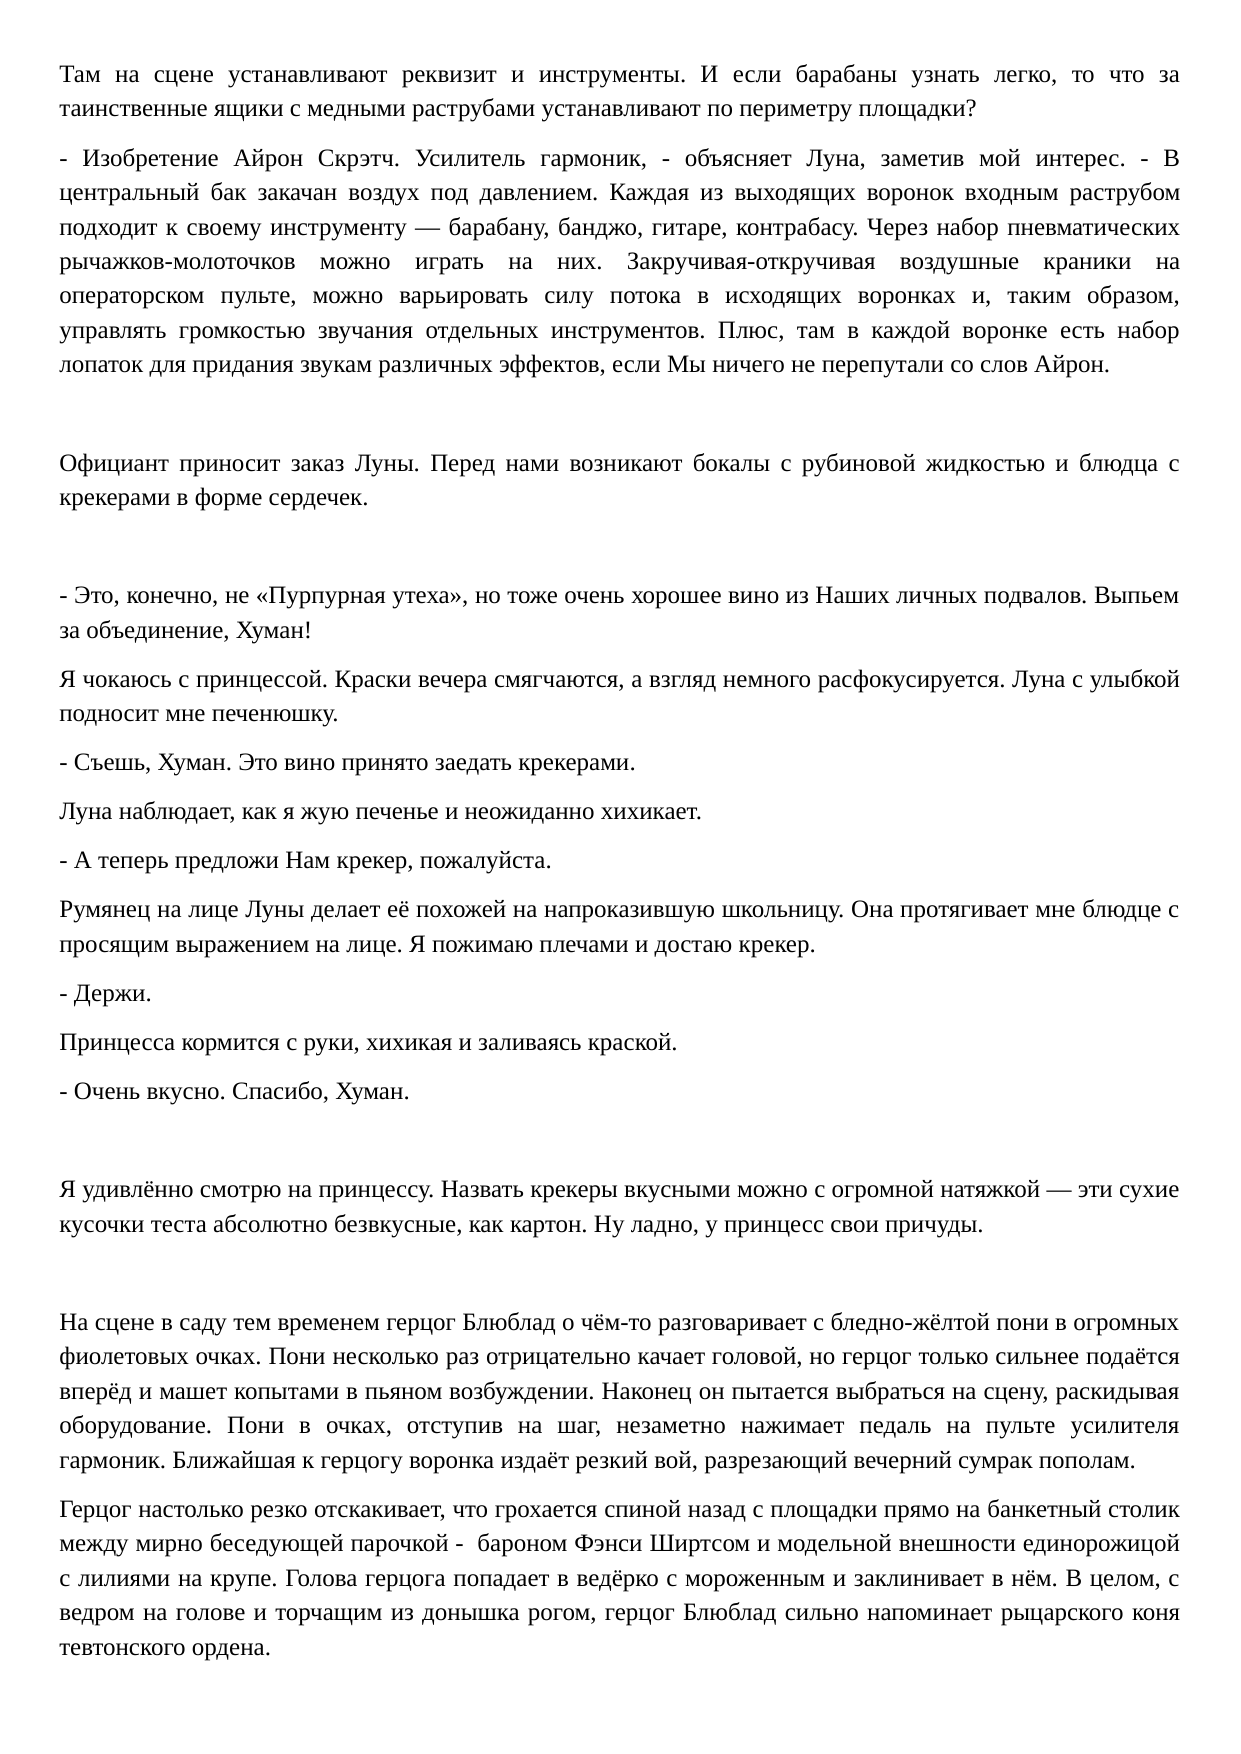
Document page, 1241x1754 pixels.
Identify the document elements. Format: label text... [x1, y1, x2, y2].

text - Очень вкусно. Спасибо, Хуман. [59, 1076, 1181, 1105]
text - Съешь, Хуман. Это вино принято заедать крекерами. [59, 747, 1181, 776]
text - Изобретение Айрон Скрэтч. Усилитель гармоник, - объясняет Луна, заметив мой интерес. - В центральный бак закачан воздух под давлением. Каждая из выходящих воронок входным раструбом подходит к своему инструменту — барабану, банджо, гитаре, контрабасу. Через набор пневматических рычажков-молоточков можно играть на них. Закручивая-откручивая воздушные краники на операторском пульте, можно варьировать силу потока в исходящих воронках и, таким образом, управлять громкостью звучания отдельных инструментов. Плюс, там в каждой воронке есть набор лопаток для придания звукам различных эффектов, если Мы ничего не перепутали со слов Айрон. [59, 143, 1181, 378]
text Там на сцене устанавливают реквизит и инструменты. И если барабаны узнать легко, то что за таинственные ящики с медными раструбами устанавливают по периметру площадки? [59, 59, 1181, 122]
text - Это, конечно, не «Пурпурная утеха», но тоже очень хорошее вино из Наших личных подвалов. Выпьем за объединение, Хуман! [59, 580, 1181, 643]
text Я удивлённо смотрю на принцессу. Назвать крекеры вкусными можно с огромной натяжкой — эти сухие кусочки теста абсолютно безвкусные, как картон. Ну ладно, у принцесс свои причуды. [59, 1174, 1181, 1237]
text Герцог настолько резко отскакивает, что грохается спиной назад с площадки прямо на банкетный столик между мирно беседующей парочкой - бароном Фэнси Ширтсом и модельной внешности единорожицой с лилиями на крупе. Голова герцога попадает в ведёрко с мороженным и заклинивает в нём. В целом, с ведром на голове и торчащим из донышка рогом, герцог Блюблад сильно напоминает рыцарского коня тевтонского ордена. [59, 1494, 1181, 1661]
text Румянец на лице Луны делает её похожей на напроказившую школьницу. Она протягивает мне блюдце с просящим выражением на лице. Я пожимаю плечами и достаю крекер. [59, 894, 1181, 958]
text Луна наблюдает, как я жую печенье и неожиданно хихикает. [59, 796, 1181, 825]
text - Держи. [59, 978, 1181, 1007]
text Официант приносит заказ Луны. Перед нами возникают бокалы с рубиновой жидкостью и блюдца с крекерами в форме сердечек. [59, 448, 1181, 511]
text Я чокаюсь с принцессой. Краски вечера смягчаются, а взгляд немного расфокусируется. Луна с улыбкой подносит мне печенюшку. [59, 664, 1181, 727]
text Принцесса кормится с руки, хихикая и заливаясь краской. [59, 1027, 1181, 1056]
text На сцене в саду тем временем герцог Блюблад о чём-то разговаривает с бледно-жёлтой пони в огромных фиолетовых очках. Пони несколько раз отрицательно качает головой, но герцог только сильнее подаётся вперёд и машет копытами в пьяном возбуждении. Наконец он пытается выбраться на сцену, раскидывая оборудование. Пони в очках, отступив на шаг, незаметно нажимает педаль на пульте усилителя гармоник. Ближайшая к герцогу воронка издаёт резкий вой, разрезающий вечерний сумрак пополам. [59, 1307, 1181, 1473]
text - А теперь предложи Нам крекер, пожалуйста. [59, 845, 1181, 874]
